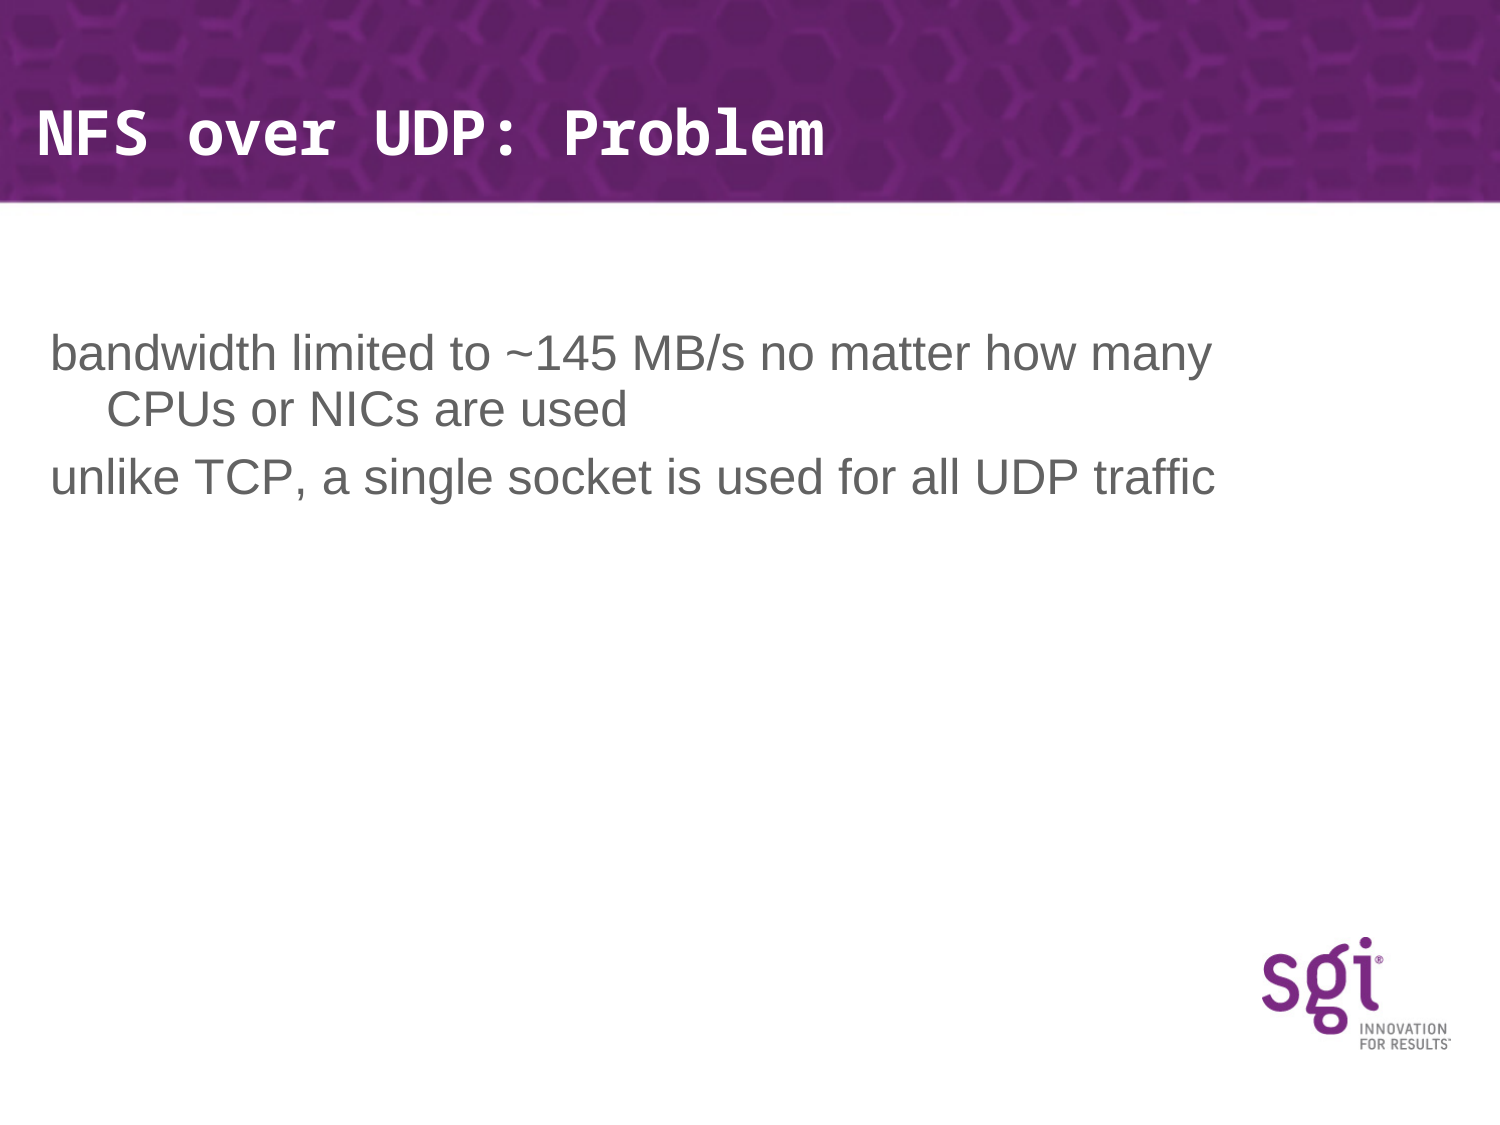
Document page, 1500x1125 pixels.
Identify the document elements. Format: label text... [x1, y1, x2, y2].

list bandwidth limited to ~145 MB/s no matter how many CPUs or NICs are used unlike TCP, a single socket is used for all UDP traffic [50, 324, 1326, 848]
picture [0, 0, 1500, 1050]
title NFS over UDP: Problem [37, 37, 1313, 226]
